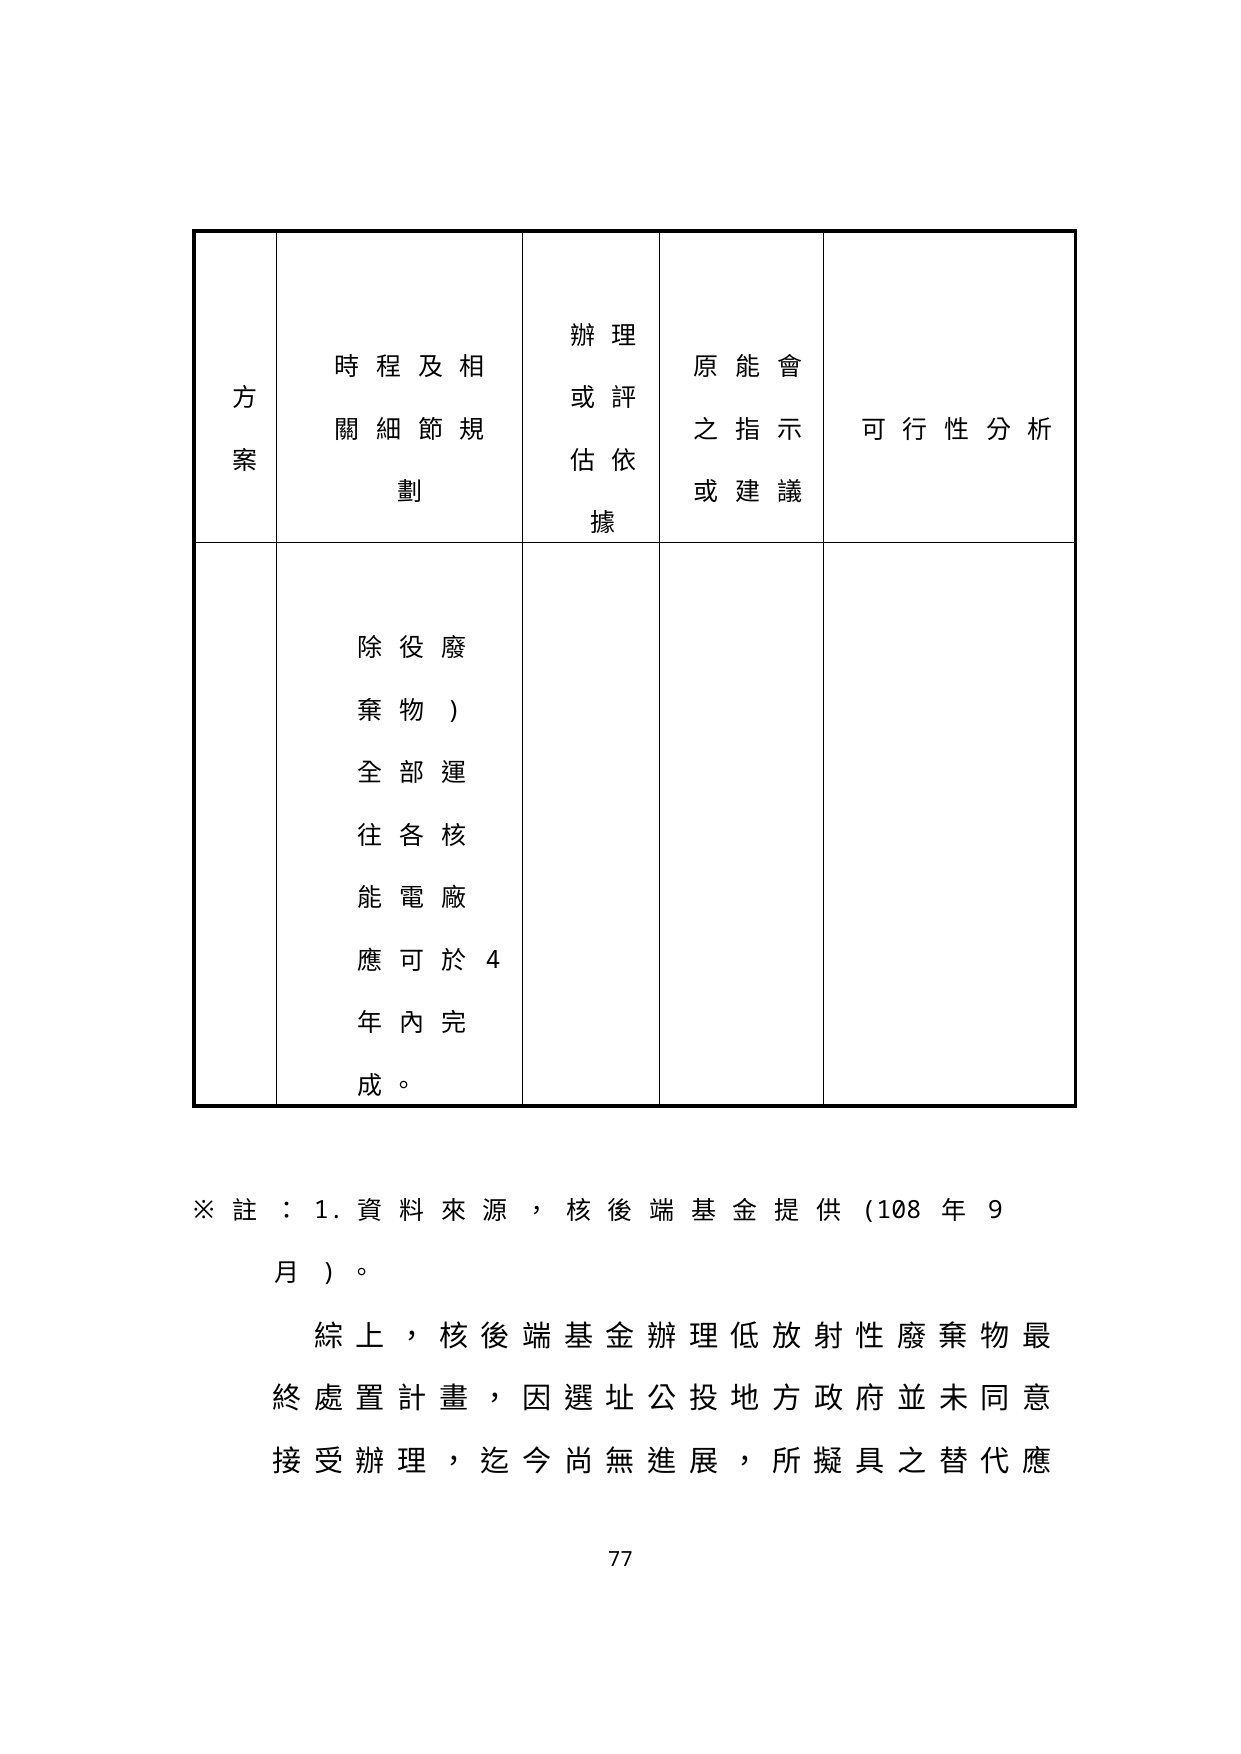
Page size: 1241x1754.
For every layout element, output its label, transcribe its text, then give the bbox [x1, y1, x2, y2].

text ※註：1.資料來源，核後端基金提供(108年9月)。 [183, 1167, 1058, 1292]
table_cell [196, 543, 276, 1104]
text 綜上，核後端基金辦理低放射性廢棄物最終處置計畫，因選址公投地方政府並未同意接受辦理，迄今尚無進展，所擬具之替代應 [242, 1292, 1058, 1479]
table_header 方案 [196, 233, 276, 542]
table_cell [523, 543, 659, 1104]
table_cell 除役廢棄物)全部運往各核能電廠應可於4年內完成。 [277, 543, 522, 1104]
table_cell [824, 543, 1074, 1104]
table_header 時程及相關細節規劃 [277, 233, 522, 542]
table_header 可行性分析 [824, 233, 1074, 542]
table_cell [660, 543, 823, 1104]
table_header 原能會之指示或建議 [660, 233, 823, 542]
table_header 辦理或評估依據 [523, 233, 659, 542]
